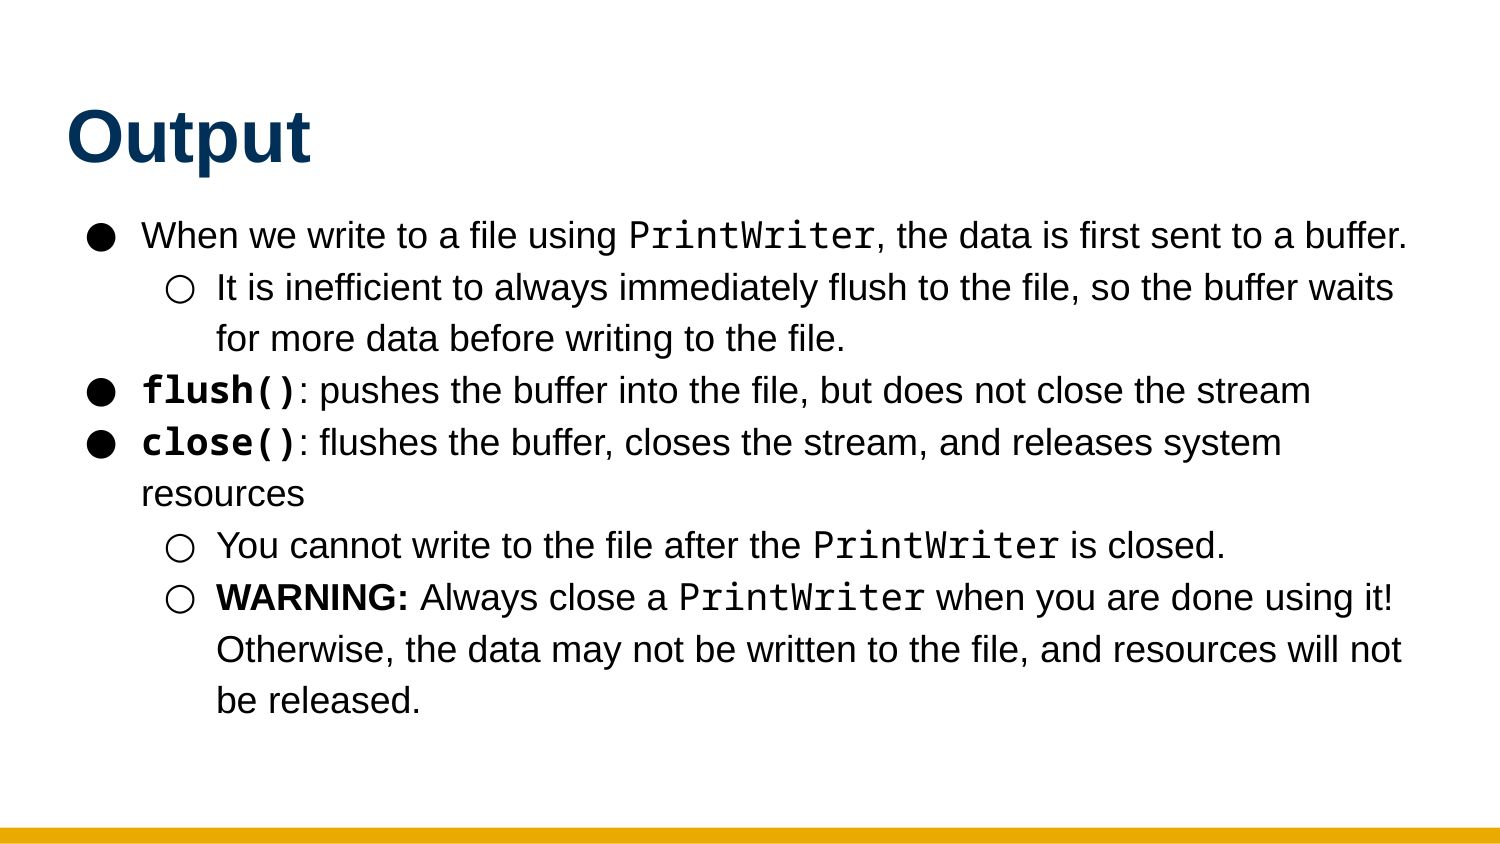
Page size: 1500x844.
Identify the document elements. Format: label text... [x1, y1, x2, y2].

title Output [51, 72, 1449, 188]
text_box When we write to a file using PrintWriter, the data is first sent to a buffer. It is inefficient to always immediately flush to the file, so the buffer waits for more data before writing to the file. flush(): pushes the buffer into the file, but does not close the stream close(): flushes the buffer, closes the stream, and releases system resources You cannot write to the file after the PrintWriter is closed. WARNING: Always close a PrintWriter when you are done using it! Otherwise, the data may not be written to the file, and resources will not be released. [51, 188, 1449, 794]
